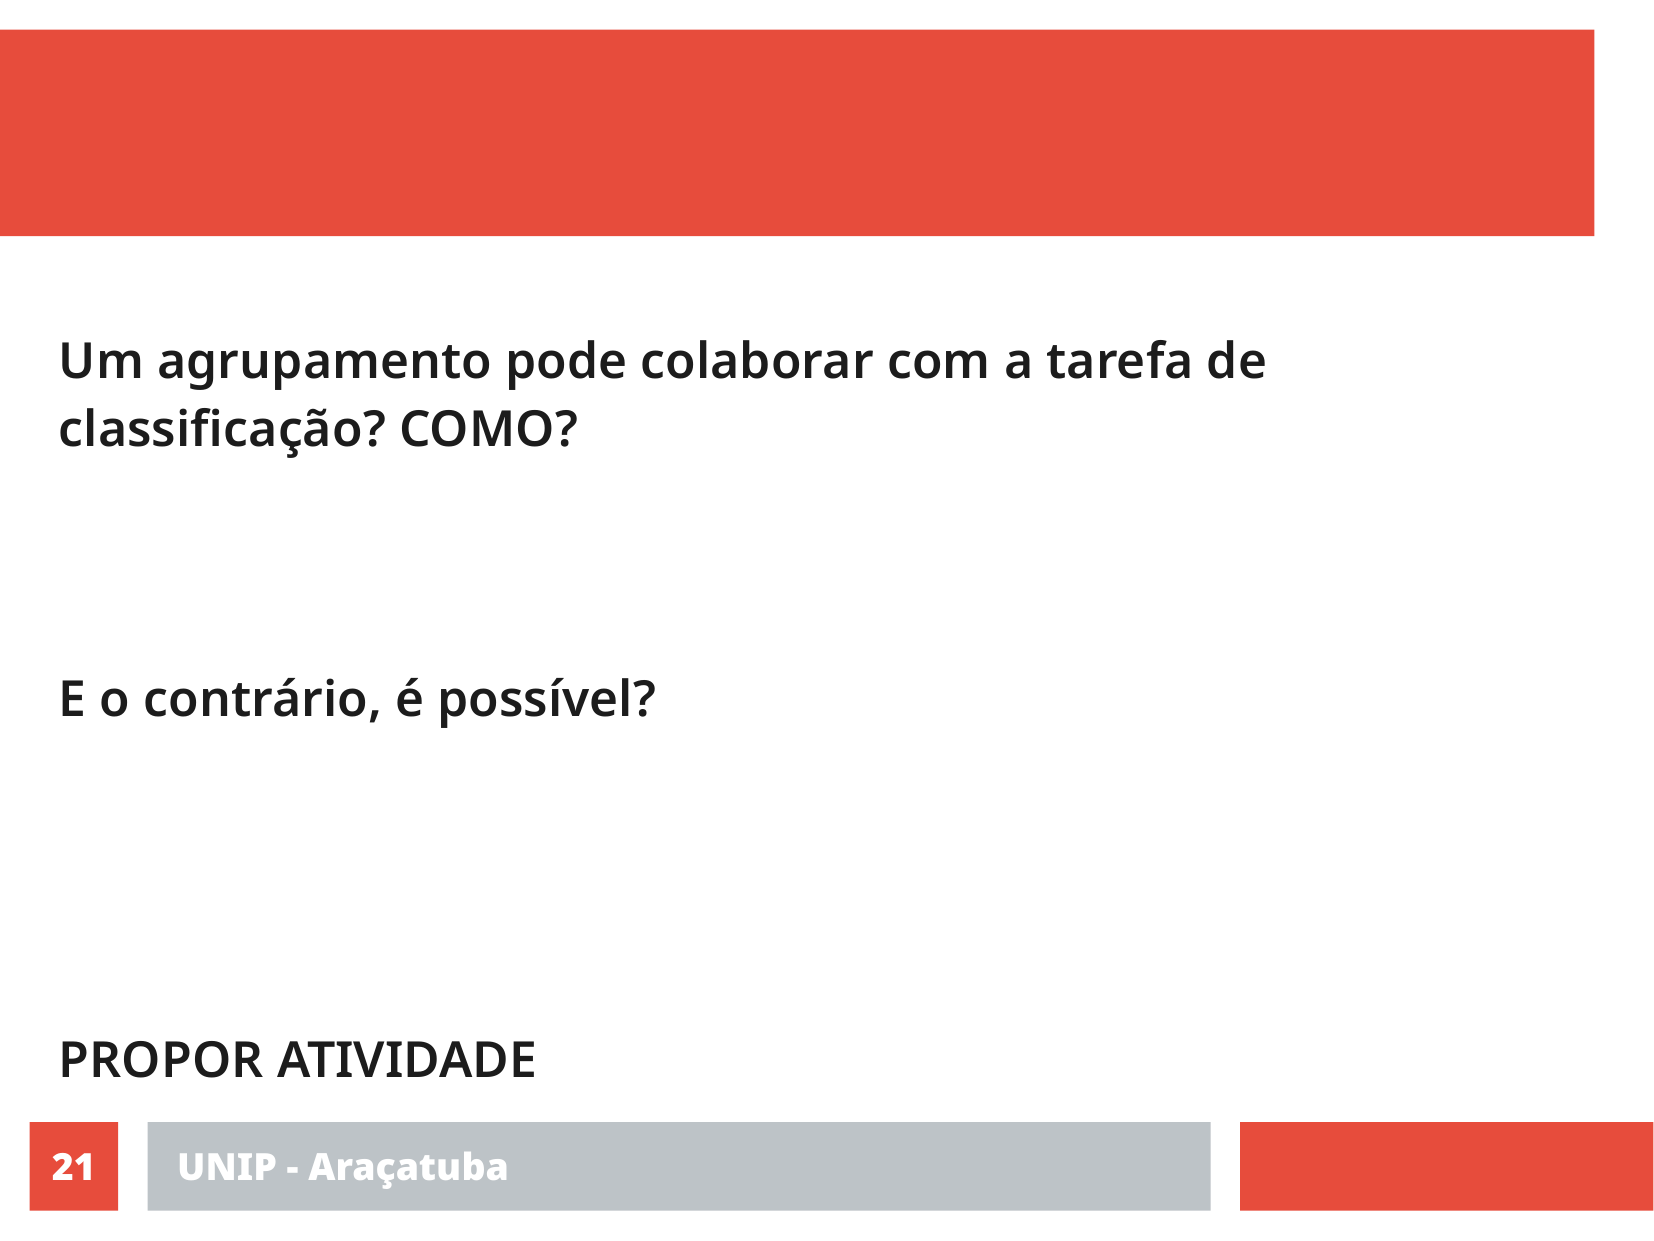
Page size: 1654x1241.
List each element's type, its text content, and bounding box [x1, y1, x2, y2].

list Um agrupamento pode colaborar com a tarefa de classificação? COMO? E o contrário, é possível? PROPOR ATIVIDADE [59, 324, 1565, 1093]
